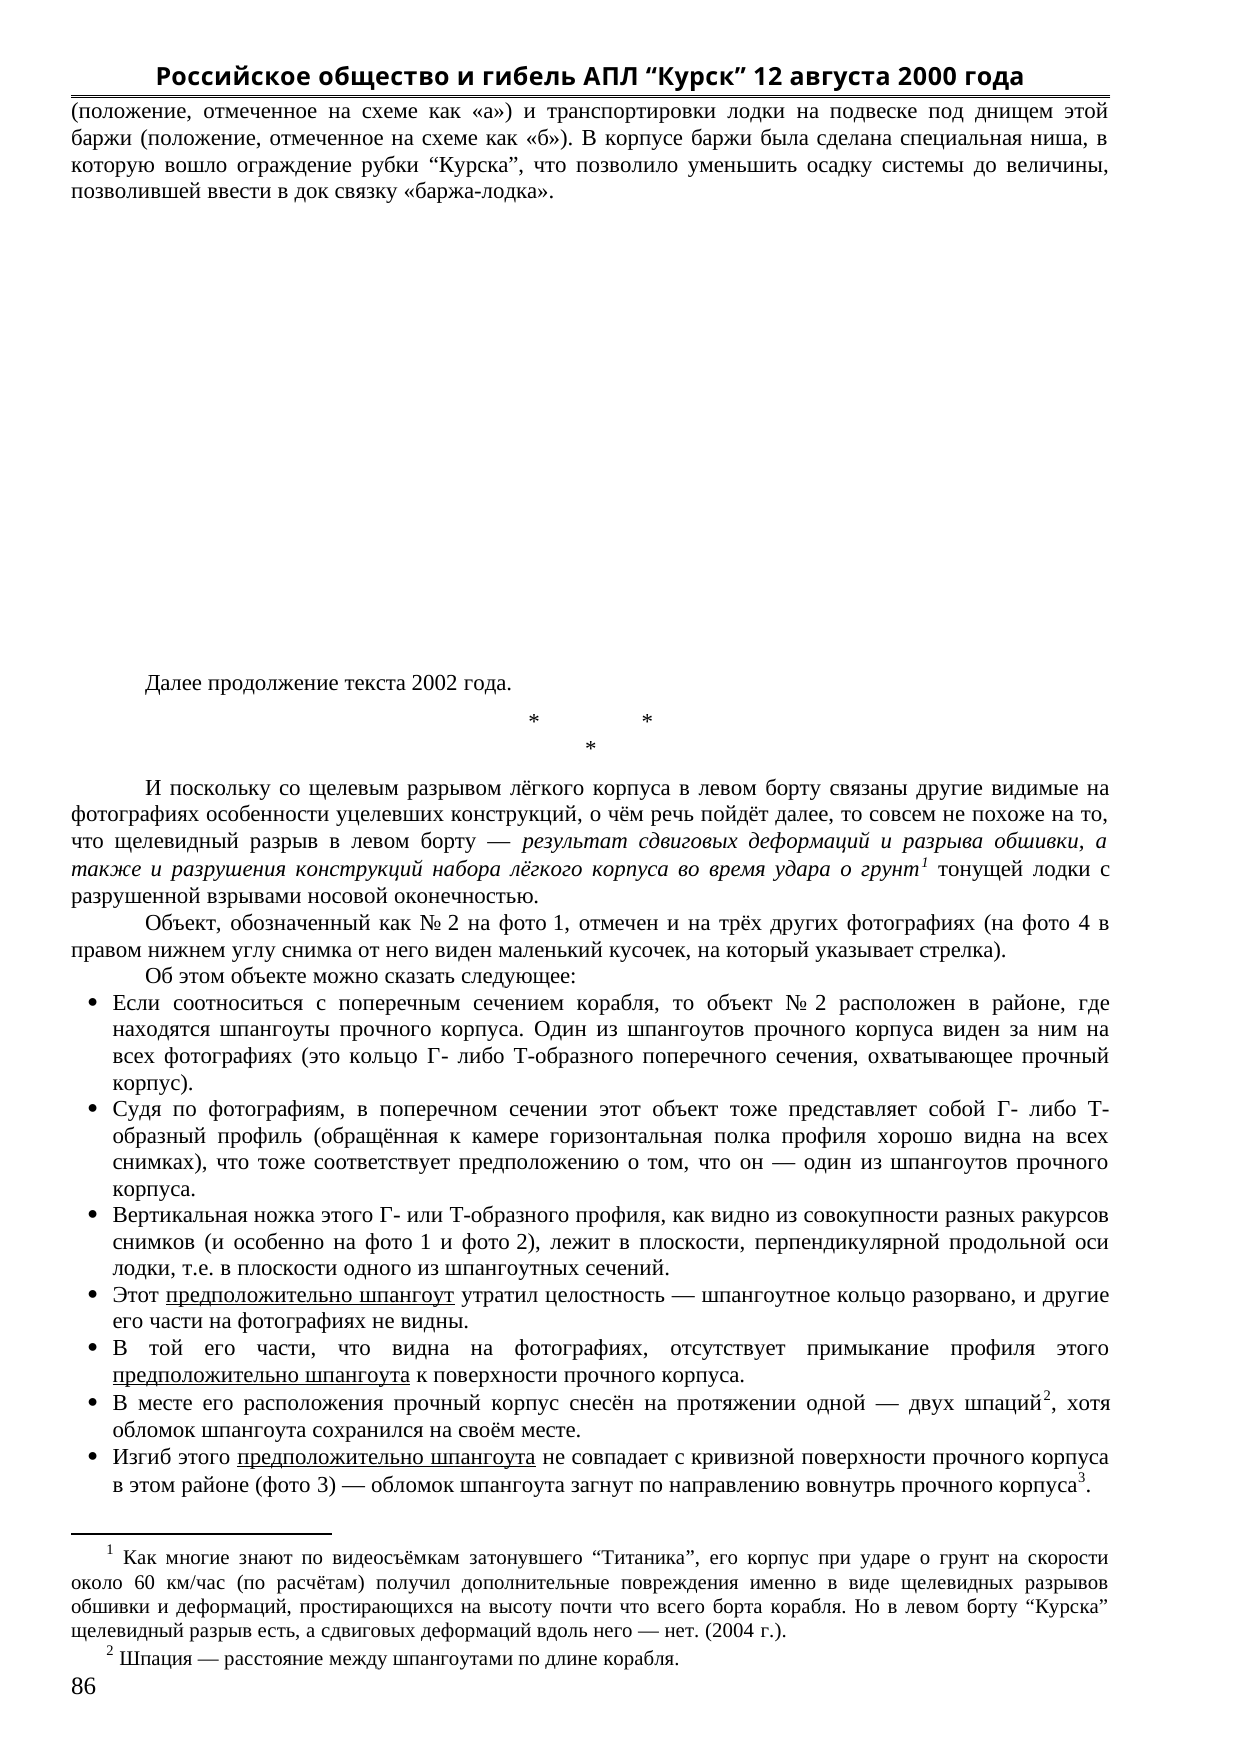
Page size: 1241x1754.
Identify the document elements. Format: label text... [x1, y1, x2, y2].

list Шпация — расстояние между шпангоутами по длине корабля. [71, 1642, 1110, 1671]
list Если соотноситься с поперечным сечением корабля, то объект № 2 расположен в районе, где находятся шпангоуты прочного корпуса. Один из шпангоутов прочного корпуса виден за ним на всех фотографиях (это кольцо Г‑ либо Т-образного поперечного сечения, охватывающее прочный корпус). [88, 989, 1110, 1095]
text (положение, отмеченное на схеме как «а») и транспортировки лодки на подвеске под днищем этой баржи (положение, отмеченное на схеме как «б»). В корпусе баржи была сделана специальная ниша, в которую вошло ограждение рубки “Курска”, что позволило уменьшить осадку системы до величины, позволившей ввести в док связку «баржа-лодка». [71, 98, 1110, 204]
list В той его части, что видна на фотографиях, отсутствует примыкание профиля этого предположительно шпангоута к поверхности прочного корпуса. [88, 1334, 1110, 1387]
list Изгиб этого предположительно шпангоута не совпадает с кривизной поверхности прочного корпуса в этом районе (фото 3) — обломок шпангоута загнут по направлению вовнутрь прочного корпуса. [88, 1443, 1110, 1498]
list Вертикальная ножка этого Г- или Т-образного профиля, как видно из совокупности разных ракурсов снимков (и особенно на фото 1 и фото 2), лежит в плоскости, перпендикулярной продольной оси лодки, т.е. в плоскости одного из шпангоутных сечений. [88, 1201, 1110, 1281]
text * * * [71, 708, 1110, 761]
text Как многие знают по видеосъёмкам затонувшего “Титаника”, его корпус при ударе о грунт на скорости около 60 км/час (по расчётам) получил дополнительные повреждения именно в виде щелевидных разрывов обшивки и деформаций, простирающихся на высоту почти что всего борта корабля. Но в левом борту “Курска” щелевидный разрыв есть, а сдвиговых деформаций вдоль него — нет. (2004 г.). [71, 1541, 1110, 1642]
list Этот предположительно шпангоут утратил целостность — шпангоутное кольцо разорвано, и другие его части на фотографиях не видны. [88, 1281, 1110, 1334]
list Судя по фотографиям, в поперечном сечении этот объект тоже представляет собой Г- либо Т-образный профиль (обращённая к камере горизонтальная полка профиля хорошо видна на всех снимках), что тоже соответствует предположению о том, что он — один из шпангоутов прочного корпуса. [88, 1095, 1110, 1201]
text И поскольку со щелевым разрывом лёгкого корпуса в левом борту связаны другие видимые на фотографиях особенности уцелевших конструкций, о чём речь пойдёт далее, то совсем не похоже на то, что щелевидный разрыв в левом борту — результат сдвиговых деформаций и разрыва обшивки, а также и разрушения конструкций набора лёгкого корпуса во время удара о грунт тонущей лодки с разрушенной взрывами носовой оконечностью. [71, 774, 1110, 909]
text Об этом объекте можно сказать следующее: [71, 962, 1110, 989]
text Объект, обозначенный как № 2 на фото 1, отмечен и на трёх других фотографиях (на фото 4 в правом нижнем углу снимка от него виден маленький кусочек, на который указывает стрелка). [71, 909, 1110, 962]
list В месте его расположения прочный корпус снесён на протяжении одной — двух шпаций, хотя обломок шпангоута сохранился на своём месте. [88, 1387, 1110, 1443]
text Далее продолжение текста 2002 года. [71, 669, 1110, 696]
